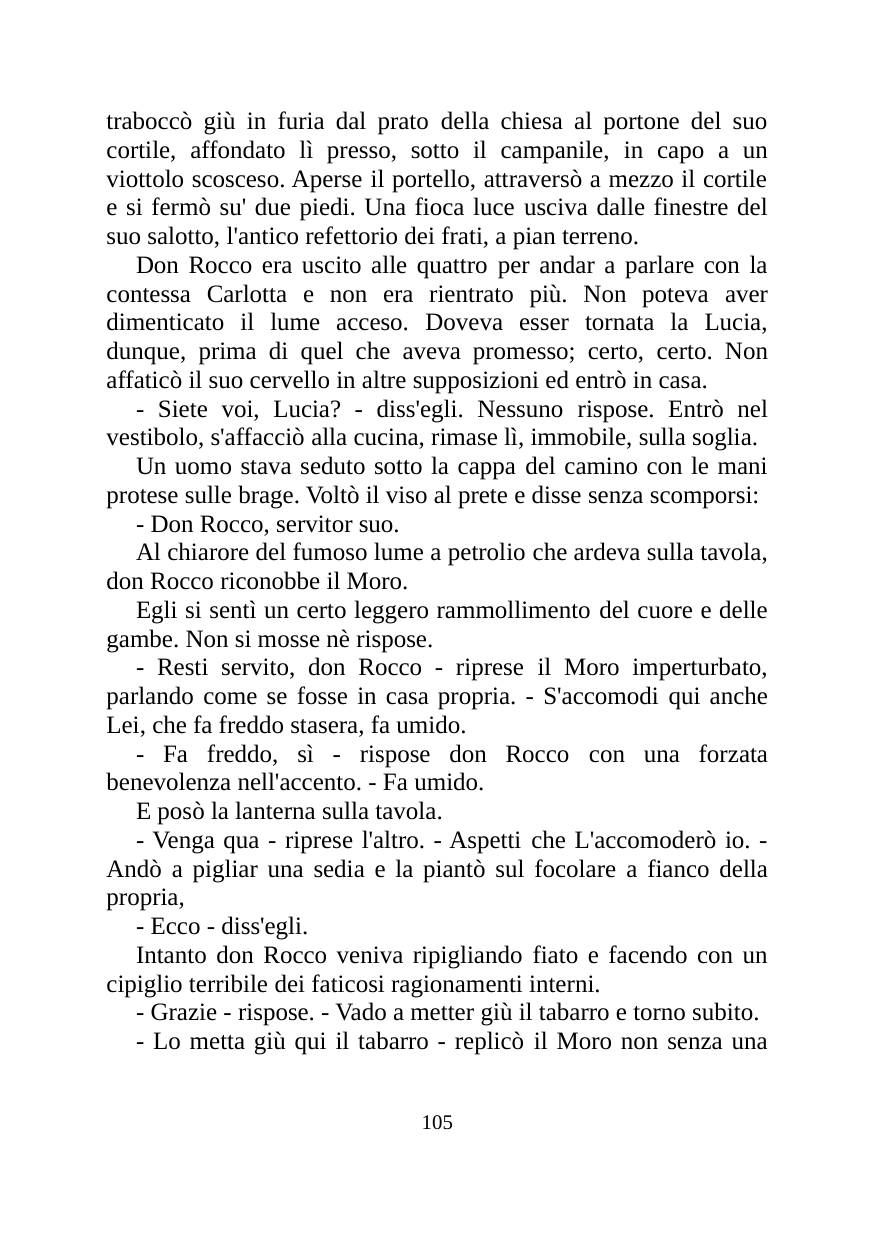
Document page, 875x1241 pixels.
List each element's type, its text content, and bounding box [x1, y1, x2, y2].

text - Siete voi, Lucia? - diss'egli. Nessuno rispose. Entrò nel vestibolo, s'affacciò alla cucina, rimase lì, immobile, sulla soglia. [106, 394, 768, 451]
text - Fa freddo, sì - rispose don Rocco con una forzata benevolenza nell'accento. - Fa umido. [106, 739, 768, 796]
text - Resti servito, don Rocco - riprese il Moro imperturbato, parlando come se fosse in casa propria. - S'accomodi qui anche Lei, che fa freddo stasera, fa umido. [106, 652, 768, 739]
text Intanto don Rocco veniva ripigliando fiato e facendo con un cipiglio terribile dei faticosi ragionamenti interni. [106, 940, 768, 997]
text Al chiarore del fumoso lume a petrolio che ardeva sulla tavola, don Rocco riconobbe il Moro. [106, 537, 768, 595]
text - Ecco - diss'egli. [106, 911, 768, 940]
text E posò la lanterna sulla tavola. [106, 796, 768, 825]
text - Don Rocco, servitor suo. [106, 509, 768, 537]
text - Grazie - rispose. - Vado a metter giù il tabarro e torno subito. [106, 997, 768, 1026]
text traboccò giù in furia dal prato della chiesa al portone del suo cortile, affondato lì presso, sotto il campanile, in capo a un viottolo scosceso. Aperse il portello, attraversò a mezzo il cortile e si fermò su' due piedi. Una fioca luce usciva dalle finestre del suo salotto, l'antico refettorio dei frati, a pian terreno. [106, 106, 768, 250]
text - Lo metta giù qui il tabarro - replicò il Moro non senza una [106, 1026, 768, 1055]
text - Venga qua - riprese l'altro. - Aspetti che L'accomoderò io. - Andò a pigliar una sedia e la piantò sul focolare a fianco della propria, [106, 825, 768, 911]
text Don Rocco era uscito alle quattro per andar a parlare con la contessa Carlotta e non era rientrato più. Non poteva aver dimenticato il lume acceso. Doveva esser tornata la Lucia, dunque, prima di quel che aveva promesso; certo, certo. Non affaticò il suo cervello in altre supposizioni ed entrò in casa. [106, 250, 768, 394]
text Egli si sentì un certo leggero rammollimento del cuore e delle gambe. Non si mosse nè rispose. [106, 595, 768, 652]
text Un uomo stava seduto sotto la cappa del camino con le mani protese sulle brage. Voltò il viso al prete e disse senza scomporsi: [106, 451, 768, 509]
